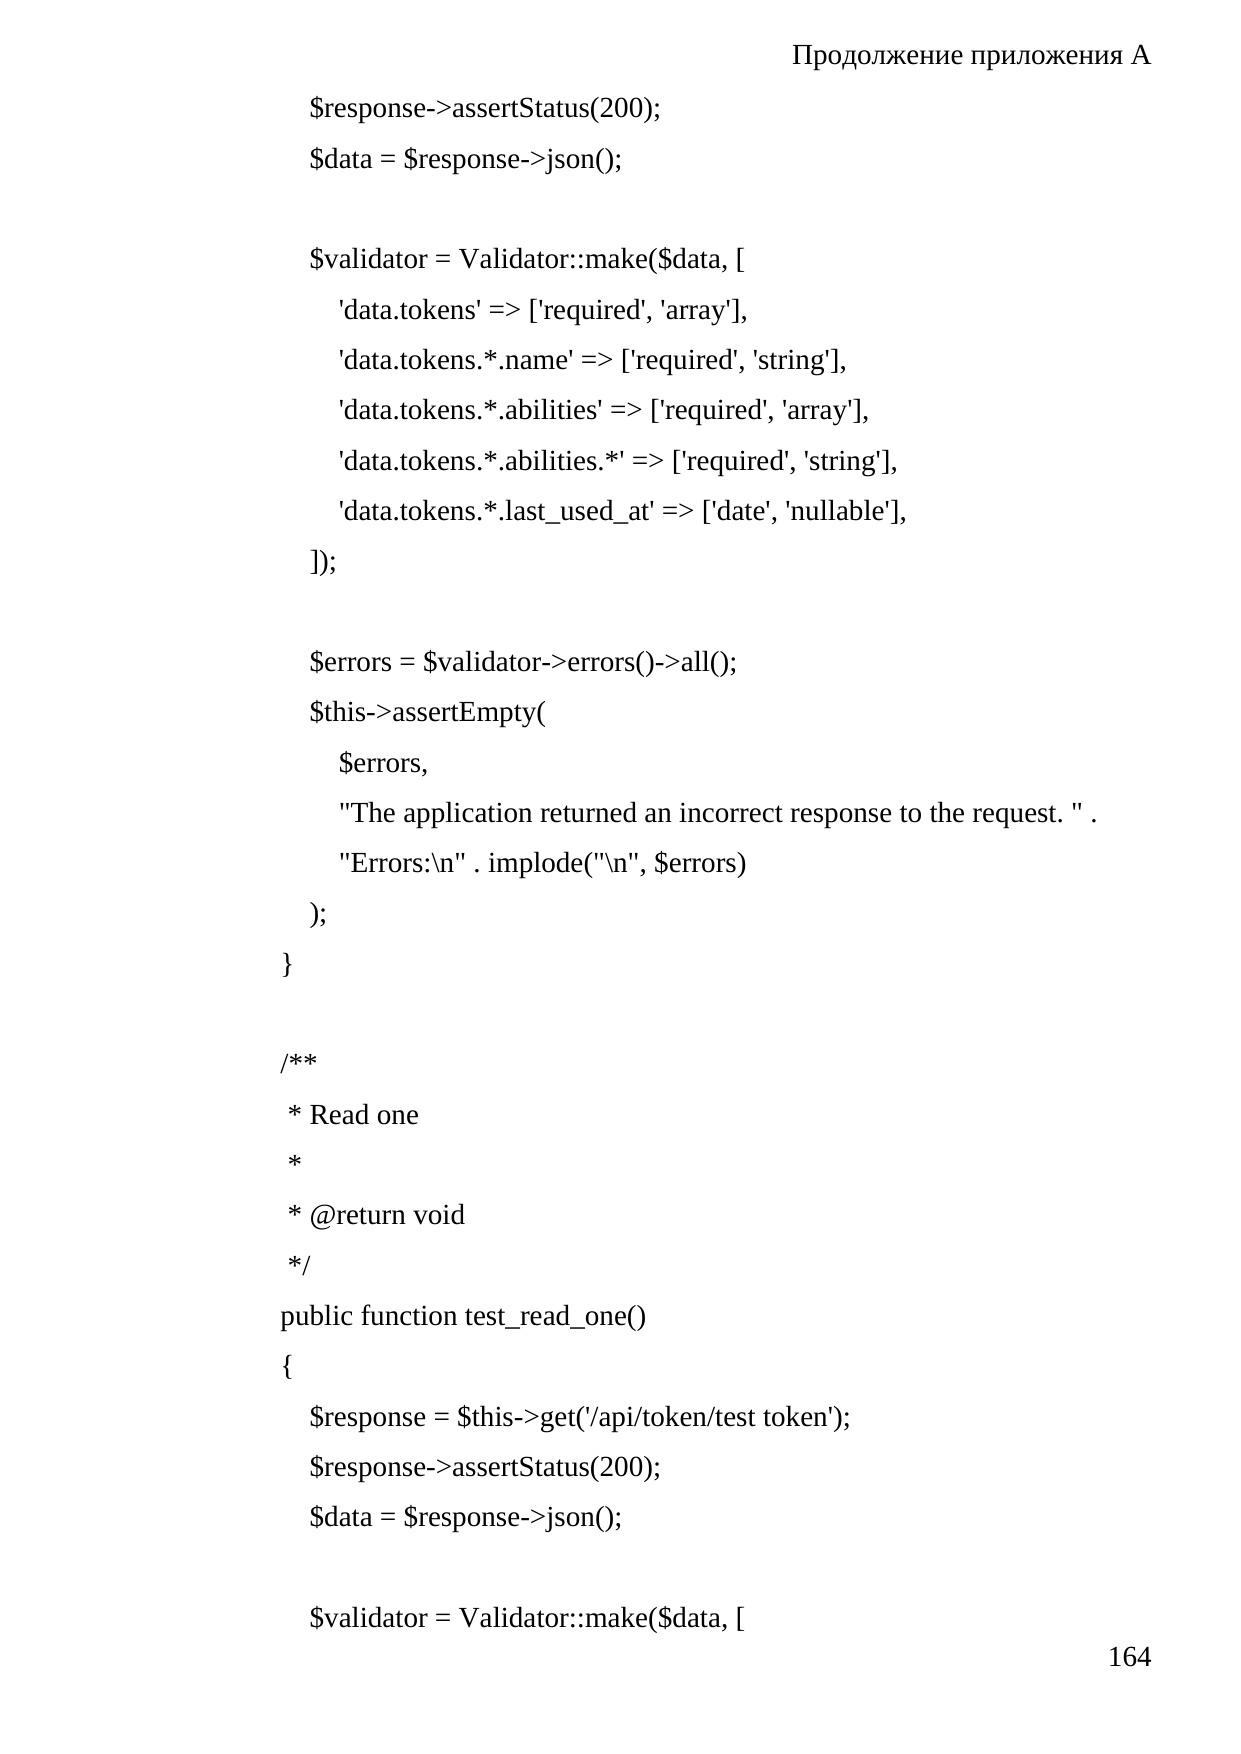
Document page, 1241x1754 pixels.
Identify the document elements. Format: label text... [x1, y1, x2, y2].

text /** [177, 1047, 1152, 1080]
text 'data.tokens.*.abilities.*' => ['required', 'string'], [177, 443, 1152, 476]
text * @return void [177, 1197, 1152, 1231]
text $validator = Validator::make($data, [ [177, 1600, 1152, 1633]
text $response->assertStatus(200); [177, 91, 1152, 124]
text "Errors:\n" . implode("\n", $errors) [177, 845, 1152, 879]
text ]); [177, 543, 1152, 577]
text { [177, 1348, 1152, 1382]
text $validator = Validator::make($data, [ [177, 242, 1152, 275]
text * [177, 1147, 1152, 1181]
text 'data.tokens.*.last_used_at' => ['date', 'nullable'], [177, 493, 1152, 527]
text } [177, 946, 1152, 979]
text "The application returned an incorrect response to the request. " . [177, 795, 1152, 828]
text */ [177, 1248, 1152, 1281]
text $data = $response->json(); [177, 141, 1152, 174]
text public function test_read_one() [177, 1298, 1152, 1332]
text $errors = $validator->errors()->all(); [177, 644, 1152, 678]
text 'data.tokens.*.abilities' => ['required', 'array'], [177, 392, 1152, 426]
text * Read one [177, 1097, 1152, 1130]
text $errors, [177, 745, 1152, 778]
text ); [177, 896, 1152, 929]
text $response = $this->get('/api/token/test token'); [177, 1399, 1152, 1432]
text $response->assertStatus(200); [177, 1449, 1152, 1483]
text $this->assertEmpty( [177, 694, 1152, 728]
text 'data.tokens.*.name' => ['required', 'string'], [177, 342, 1152, 376]
text 'data.tokens' => ['required', 'array'], [177, 292, 1152, 325]
text $data = $response->json(); [177, 1499, 1152, 1533]
